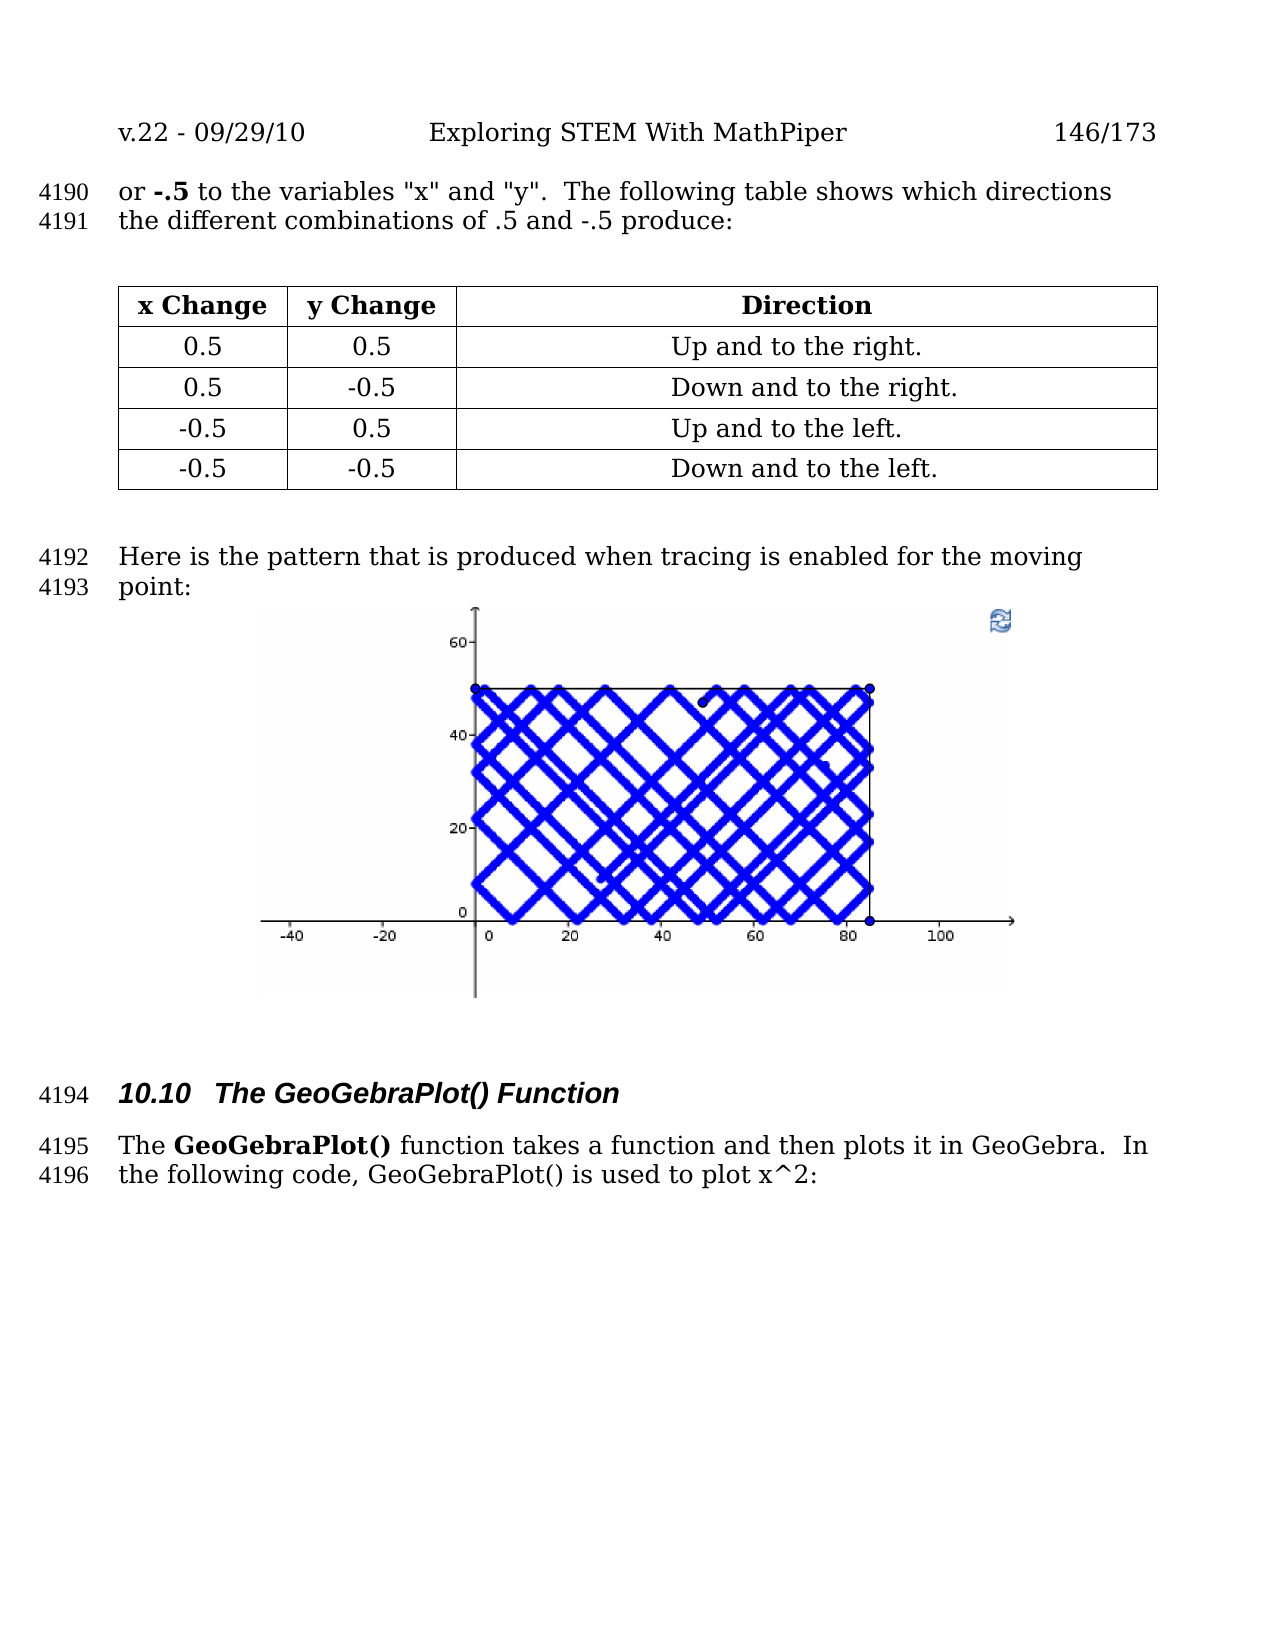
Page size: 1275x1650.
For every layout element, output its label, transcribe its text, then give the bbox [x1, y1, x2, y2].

table_cell -0.5 [119, 450, 287, 489]
table_cell 0.5 [119, 327, 287, 367]
subtitle The GeoGebraPlot() Function [118, 1076, 1157, 1110]
table_cell 0.5 [119, 368, 287, 408]
text The GeoGebraPlot() function takes a function and then plots it in GeoGebra. In the following code, GeoGebraPlot() is used to plot x^2: [118, 1131, 1157, 1189]
table_cell -0.5 [288, 450, 456, 489]
table_cell 0.5 [288, 409, 456, 449]
text Here is the pattern that is produced when tracing is enabled for the moving point: [118, 543, 1157, 601]
table_header x Change [119, 287, 287, 326]
picture [260, 607, 1015, 998]
table_header Direction [457, 287, 1157, 326]
table_cell -0.5 [119, 409, 287, 449]
table_cell Up and to the right. [457, 327, 1157, 367]
table_header y Change [288, 287, 456, 326]
table_cell 0.5 [288, 327, 456, 367]
table_cell Down and to the right. [457, 368, 1157, 408]
table_cell Up and to the left. [457, 409, 1157, 449]
text or -.5 to the variables "x" and "y". The following table shows which directions the different combinations of .5 and -.5 produce: [118, 177, 1157, 235]
table_cell -0.5 [288, 368, 456, 408]
table_cell Down and to the left. [457, 450, 1157, 489]
